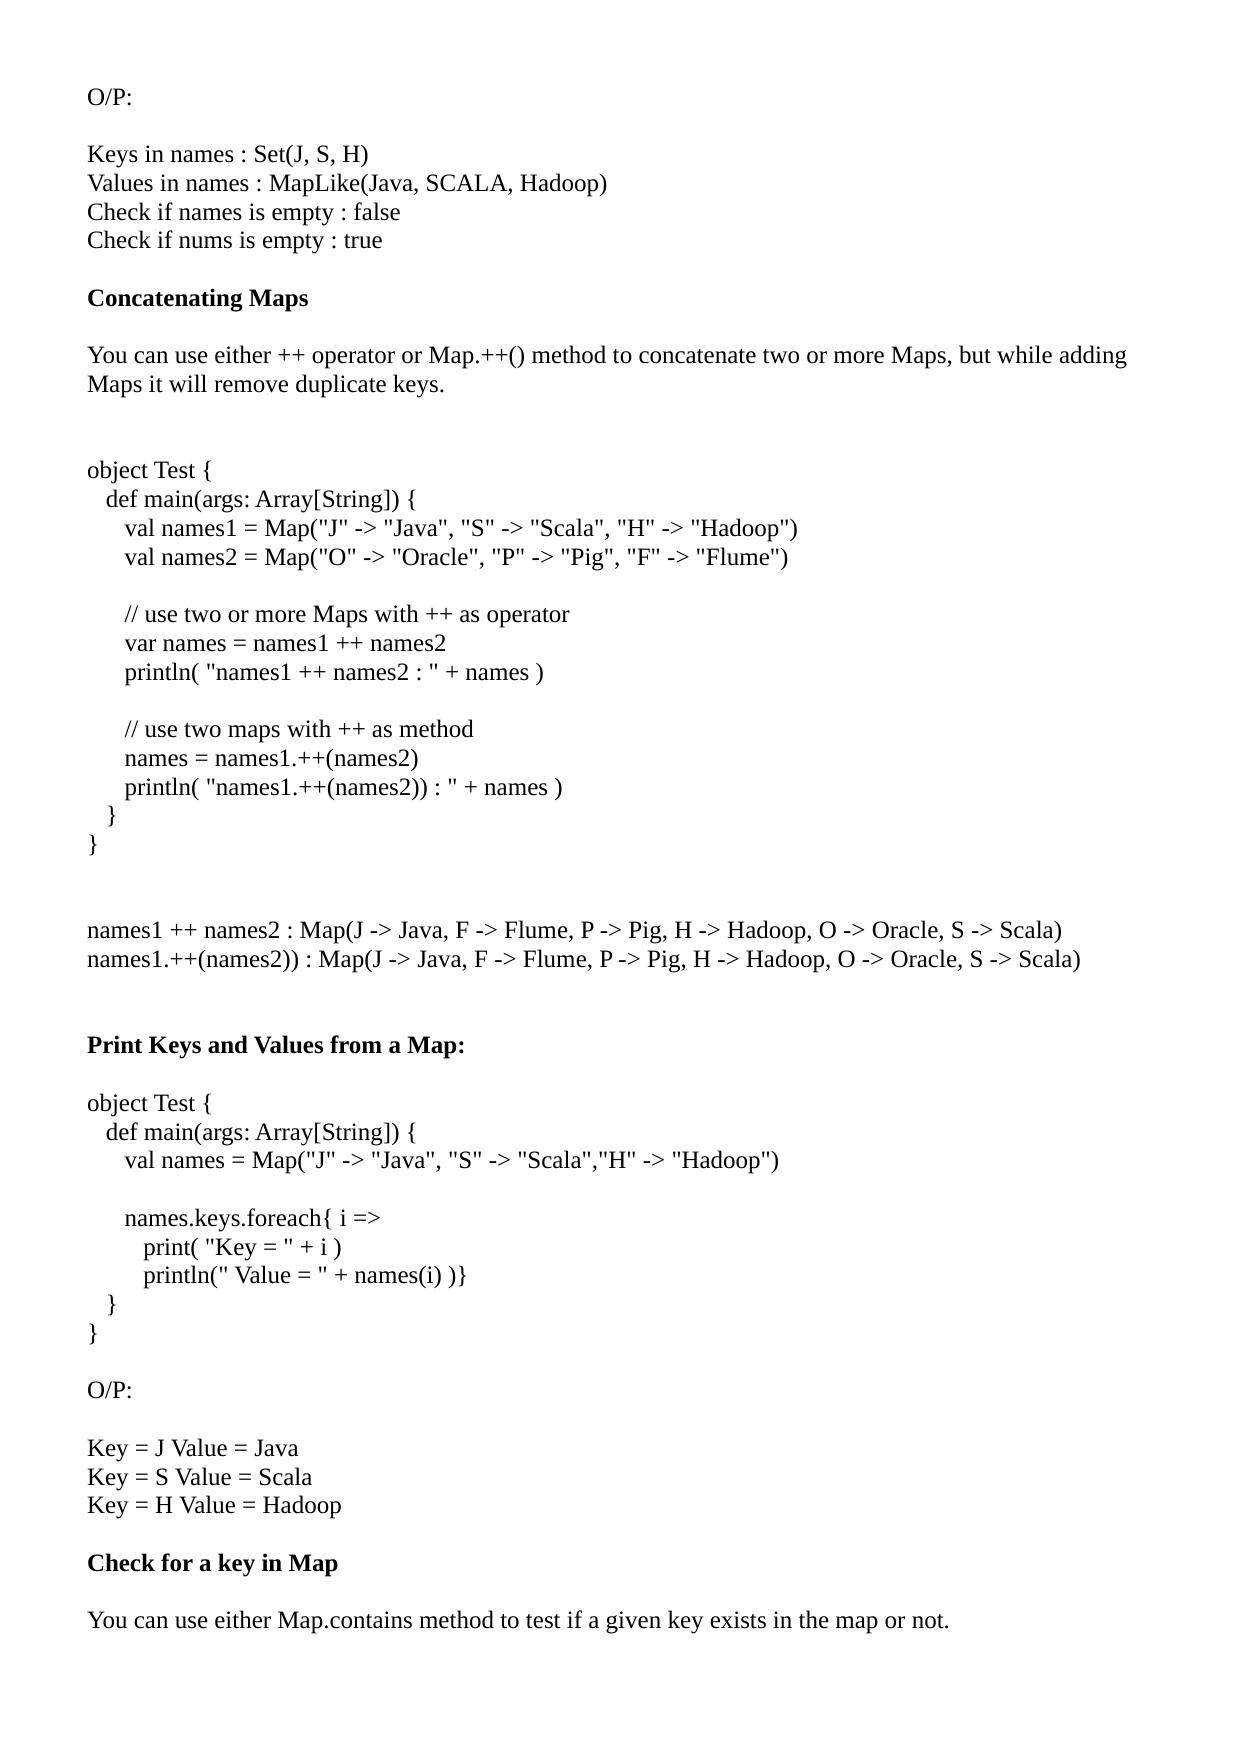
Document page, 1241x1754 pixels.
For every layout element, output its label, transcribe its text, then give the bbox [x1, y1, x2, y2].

text Key = H Value = Hadoop [87, 1490, 1155, 1519]
text Keys in names : Set(J, S, H) [87, 139, 1155, 168]
text names = names1.++(names2) [87, 743, 1155, 772]
text object Test { [87, 1088, 1155, 1117]
text println( "names1 ++ names2 : " + names ) [87, 657, 1155, 685]
text Print Keys and Values from a Map: [87, 1030, 1155, 1059]
text Key = S Value = Scala [87, 1462, 1155, 1490]
text Check if names is empty : false [87, 197, 1155, 225]
text def main(args: Array[String]) { [87, 484, 1155, 513]
text // use two or more Maps with ++ as operator [87, 599, 1155, 628]
text } [87, 829, 1155, 858]
text val names2 = Map("O" -> "Oracle", "P" -> "Pig", "F" -> "Flume") [87, 542, 1155, 570]
text Check if nums is empty : true [87, 225, 1155, 254]
text def main(args: Array[String]) { [87, 1117, 1155, 1145]
text Concatenating Maps [87, 283, 1155, 312]
text Key = J Value = Java [87, 1433, 1155, 1462]
text Check for a key in Map [87, 1548, 1155, 1577]
text You can use either ++ operator or Map.++() method to concatenate two or more Maps, but while adding Maps it will remove duplicate keys. [87, 340, 1155, 398]
text } [87, 800, 1155, 829]
text You can use either Map.contains method to test if a given key exists in the map or not. [87, 1605, 1155, 1634]
text print( "Key = " + i ) [87, 1232, 1155, 1260]
text val names1 = Map("J" -> "Java", "S" -> "Scala", "H" -> "Hadoop") [87, 513, 1155, 542]
text } [87, 1318, 1155, 1347]
text var names = names1 ++ names2 [87, 628, 1155, 657]
text println(" Value = " + names(i) )} [87, 1260, 1155, 1289]
text println( "names1.++(names2)) : " + names ) [87, 772, 1155, 800]
text // use two maps with ++ as method [87, 714, 1155, 743]
text val names = Map("J" -> "Java", "S" -> "Scala","H" -> "Hadoop") [87, 1145, 1155, 1174]
text names1.++(names2)) : Map(J -> Java, F -> Flume, P -> Pig, H -> Hadoop, O -> Oracle, S -> Scala) [87, 944, 1155, 973]
text object Test { [87, 455, 1155, 484]
text O/P: [87, 82, 1155, 110]
text O/P: [87, 1375, 1155, 1404]
text names.keys.foreach{ i => [87, 1203, 1155, 1232]
text } [87, 1289, 1155, 1318]
text names1 ++ names2 : Map(J -> Java, F -> Flume, P -> Pig, H -> Hadoop, O -> Oracle, S -> Scala) [87, 915, 1155, 944]
text Values in names : MapLike(Java, SCALA, Hadoop) [87, 168, 1155, 197]
